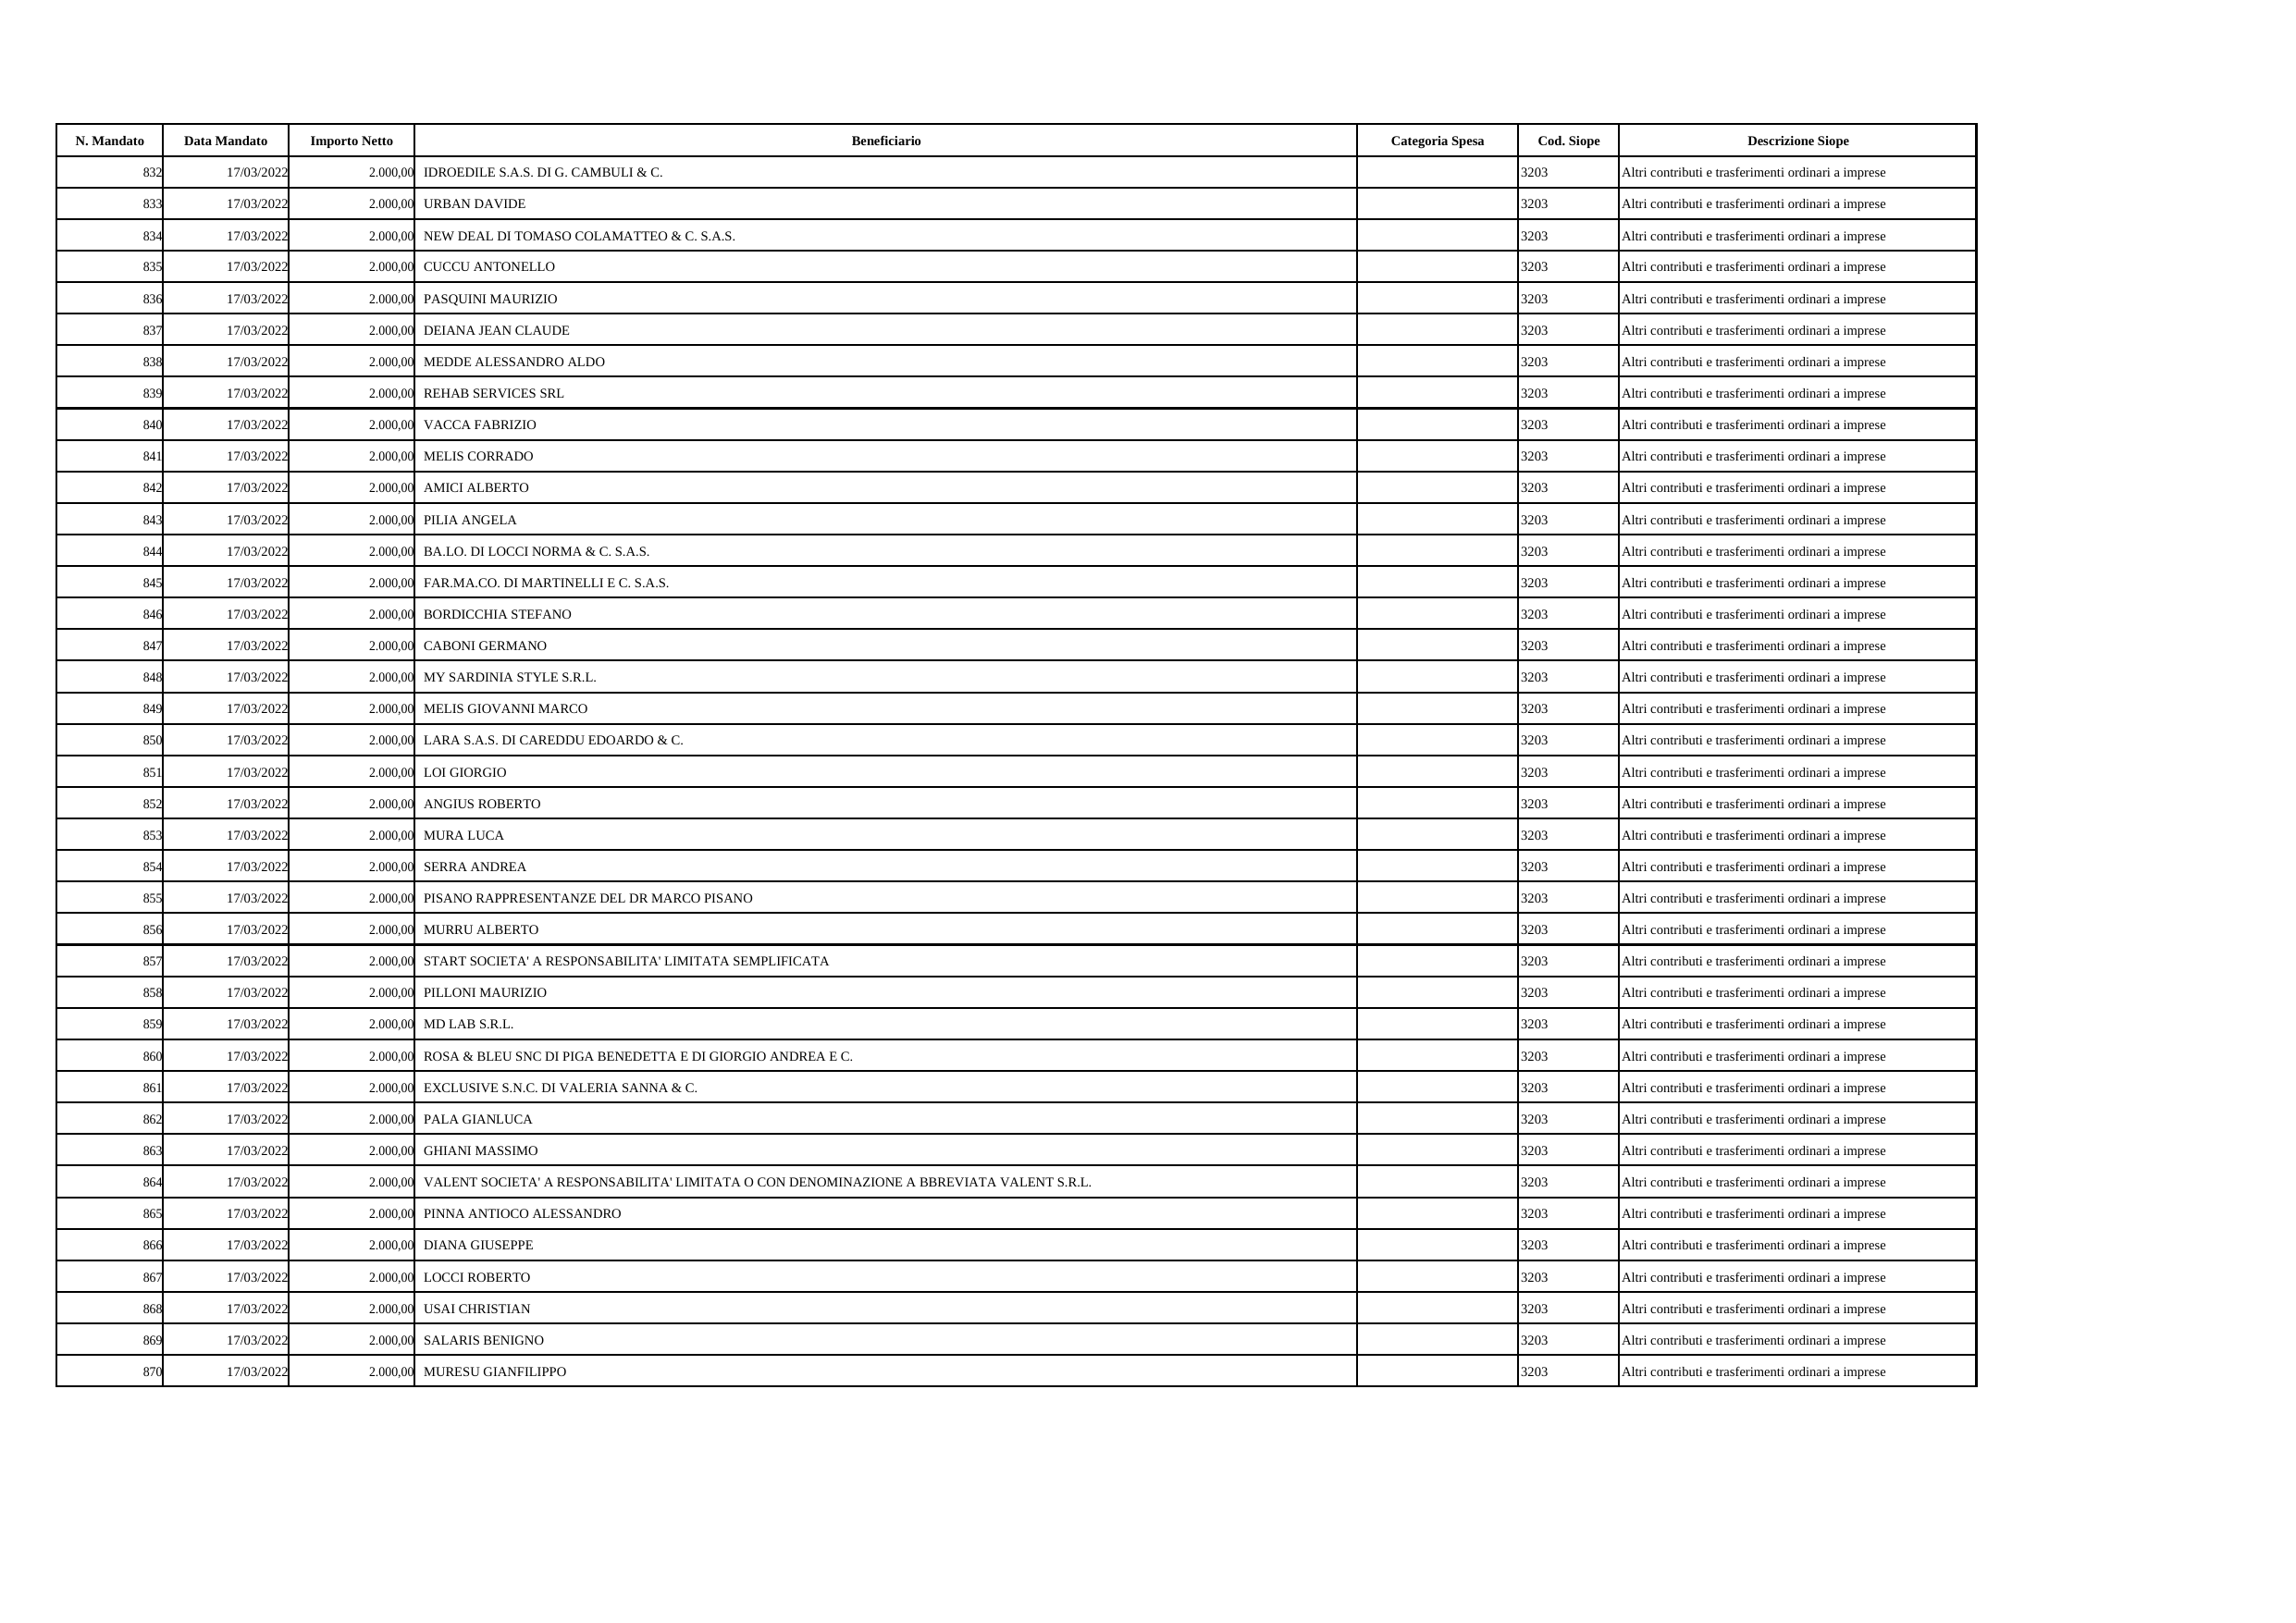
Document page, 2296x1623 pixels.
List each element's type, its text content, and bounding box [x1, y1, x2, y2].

table_cell 857 [57, 946, 162, 975]
table_cell 17/03/2022 [164, 788, 288, 818]
table_cell 858 [57, 977, 162, 1007]
table_cell 17/03/2022 [164, 598, 288, 628]
table_cell 17/03/2022 [164, 535, 288, 565]
table_cell [1358, 1356, 1517, 1385]
table_cell 849 [57, 694, 162, 723]
table_cell [1358, 598, 1517, 628]
table_cell 3203 [1519, 1199, 1618, 1227]
table_cell 3203 [1519, 377, 1618, 407]
table_cell PALA GIANLUCA [415, 1103, 1356, 1133]
table_cell ROSA & BLEU SNC DI PIGA BENEDETTA E DI GIORGIO ANDREA E C. [415, 1040, 1356, 1070]
table_cell 3203 [1519, 1135, 1618, 1164]
table_cell 2.000,00 [290, 157, 414, 187]
table_cell [1358, 1009, 1517, 1039]
table_cell [1358, 946, 1517, 975]
table_cell 2.000,00 [290, 756, 414, 786]
table_cell MURESU GIANFILIPPO [415, 1356, 1356, 1385]
table_cell Altri contributi e trasferimenti ordinari a imprese [1620, 851, 1975, 880]
table_cell 847 [57, 630, 162, 659]
table_cell 837 [57, 314, 162, 344]
table_cell 860 [57, 1040, 162, 1070]
table_cell [1358, 314, 1517, 344]
table_cell [1358, 535, 1517, 565]
table_cell Altri contributi e trasferimenti ordinari a imprese [1620, 346, 1975, 375]
table_cell 836 [57, 283, 162, 313]
table_cell 2.000,00 [290, 252, 414, 281]
table_cell Altri contributi e trasferimenti ordinari a imprese [1620, 220, 1975, 250]
table_cell Altri contributi e trasferimenti ordinari a imprese [1620, 1040, 1975, 1070]
table_cell VACCA FABRIZIO [415, 410, 1356, 438]
table_cell Altri contributi e trasferimenti ordinari a imprese [1620, 1072, 1975, 1101]
table_cell 17/03/2022 [164, 220, 288, 250]
table_cell 2.000,00 [290, 1199, 414, 1227]
table_cell BORDICCHIA STEFANO [415, 598, 1356, 628]
table_cell [1358, 189, 1517, 218]
table_cell 17/03/2022 [164, 346, 288, 375]
table_cell 840 [57, 410, 162, 438]
table_cell [1358, 252, 1517, 281]
table_cell 868 [57, 1293, 162, 1322]
table_cell [1358, 1103, 1517, 1133]
table_cell LOI GIORGIO [415, 756, 1356, 786]
table_cell [1358, 756, 1517, 786]
table_cell 17/03/2022 [164, 283, 288, 313]
table_cell 17/03/2022 [164, 314, 288, 344]
table_cell PILLONI MAURIZIO [415, 977, 1356, 1007]
table_cell 2.000,00 [290, 189, 414, 218]
table_cell PASQUINI MAURIZIO [415, 283, 1356, 313]
table_cell PISANO RAPPRESENTANZE DEL DR MARCO PISANO [415, 882, 1356, 912]
table_cell Altri contributi e trasferimenti ordinari a imprese [1620, 788, 1975, 818]
table_cell 3203 [1519, 1009, 1618, 1039]
table_cell 832 [57, 157, 162, 187]
table_cell [1358, 977, 1517, 1007]
table_cell MD LAB S.R.L. [415, 1009, 1356, 1039]
table_cell Altri contributi e trasferimenti ordinari a imprese [1620, 1324, 1975, 1354]
table_cell 17/03/2022 [164, 567, 288, 596]
table_cell 17/03/2022 [164, 882, 288, 912]
table_cell 2.000,00 [290, 630, 414, 659]
table_cell 17/03/2022 [164, 914, 288, 943]
table_cell 3203 [1519, 882, 1618, 912]
table_cell Altri contributi e trasferimenti ordinari a imprese [1620, 1103, 1975, 1133]
table_cell 838 [57, 346, 162, 375]
table_cell Altri contributi e trasferimenti ordinari a imprese [1620, 504, 1975, 534]
table_cell [1358, 157, 1517, 187]
table_cell 2.000,00 [290, 283, 414, 313]
table_cell [1358, 882, 1517, 912]
table_header Beneficiario [415, 125, 1356, 154]
table_cell 833 [57, 189, 162, 218]
table_header Data Mandato [164, 125, 288, 154]
table_cell 3203 [1519, 914, 1618, 943]
table_cell 2.000,00 [290, 725, 414, 755]
table_cell Altri contributi e trasferimenti ordinari a imprese [1620, 882, 1975, 912]
table_cell 3203 [1519, 189, 1618, 218]
table_cell 846 [57, 598, 162, 628]
table_cell 17/03/2022 [164, 473, 288, 502]
table_cell Altri contributi e trasferimenti ordinari a imprese [1620, 630, 1975, 659]
table_cell 17/03/2022 [164, 1072, 288, 1101]
table_header Cod. Siope [1519, 125, 1618, 154]
table_cell 852 [57, 788, 162, 818]
table_cell USAI CHRISTIAN [415, 1293, 1356, 1322]
table_cell 3203 [1519, 694, 1618, 723]
table_cell 3203 [1519, 1040, 1618, 1070]
table_cell Altri contributi e trasferimenti ordinari a imprese [1620, 314, 1975, 344]
table_header N. Mandato [57, 125, 162, 154]
table_cell Altri contributi e trasferimenti ordinari a imprese [1620, 1261, 1975, 1291]
table_cell IDROEDILE S.A.S. DI G. CAMBULI & C. [415, 157, 1356, 187]
table_cell [1358, 630, 1517, 659]
table_cell 2.000,00 [290, 1103, 414, 1133]
table_cell 2.000,00 [290, 1040, 414, 1070]
table_cell PILIA ANGELA [415, 504, 1356, 534]
table_cell Altri contributi e trasferimenti ordinari a imprese [1620, 410, 1975, 438]
table_cell [1358, 661, 1517, 691]
table_cell 865 [57, 1199, 162, 1227]
table_cell 2.000,00 [290, 914, 414, 943]
table_cell 845 [57, 567, 162, 596]
table_cell MELIS GIOVANNI MARCO [415, 694, 1356, 723]
table_cell 17/03/2022 [164, 630, 288, 659]
table_cell 2.000,00 [290, 1135, 414, 1164]
table_cell 2.000,00 [290, 1166, 414, 1196]
table_cell [1358, 283, 1517, 313]
table_cell 2.000,00 [290, 694, 414, 723]
table_cell 2.000,00 [290, 851, 414, 880]
table_cell Altri contributi e trasferimenti ordinari a imprese [1620, 694, 1975, 723]
table_cell CUCCU ANTONELLO [415, 252, 1356, 281]
table_cell FAR.MA.CO. DI MARTINELLI E C. S.A.S. [415, 567, 1356, 596]
table_cell 841 [57, 441, 162, 470]
table_cell 17/03/2022 [164, 1230, 288, 1260]
table_cell 17/03/2022 [164, 1135, 288, 1164]
table_cell Altri contributi e trasferimenti ordinari a imprese [1620, 661, 1975, 691]
table_cell 17/03/2022 [164, 1293, 288, 1322]
table_cell 3203 [1519, 504, 1618, 534]
table_cell 2.000,00 [290, 598, 414, 628]
table_cell 870 [57, 1356, 162, 1385]
table_cell 842 [57, 473, 162, 502]
table_cell 839 [57, 377, 162, 407]
table_cell 3203 [1519, 725, 1618, 755]
table_cell [1358, 1166, 1517, 1196]
table_cell [1358, 1199, 1517, 1227]
table_cell Altri contributi e trasferimenti ordinari a imprese [1620, 725, 1975, 755]
table_cell 3203 [1519, 1324, 1618, 1354]
table_cell CABONI GERMANO [415, 630, 1356, 659]
table_cell [1358, 1072, 1517, 1101]
table_cell 864 [57, 1166, 162, 1196]
table_cell 2.000,00 [290, 1324, 414, 1354]
table_cell Altri contributi e trasferimenti ordinari a imprese [1620, 1009, 1975, 1039]
table_cell 866 [57, 1230, 162, 1260]
table_cell [1358, 567, 1517, 596]
table_cell 2.000,00 [290, 535, 414, 565]
table_cell [1358, 725, 1517, 755]
table_cell 3203 [1519, 535, 1618, 565]
table_cell Altri contributi e trasferimenti ordinari a imprese [1620, 157, 1975, 187]
table_cell Altri contributi e trasferimenti ordinari a imprese [1620, 1356, 1975, 1385]
table_cell 3203 [1519, 410, 1618, 438]
table_cell 17/03/2022 [164, 377, 288, 407]
table_cell 17/03/2022 [164, 946, 288, 975]
table_cell Altri contributi e trasferimenti ordinari a imprese [1620, 977, 1975, 1007]
table_cell MELIS CORRADO [415, 441, 1356, 470]
table_cell Altri contributi e trasferimenti ordinari a imprese [1620, 473, 1975, 502]
table_cell EXCLUSIVE S.N.C. DI VALERIA SANNA & C. [415, 1072, 1356, 1101]
table_cell 3203 [1519, 661, 1618, 691]
table_cell 3203 [1519, 441, 1618, 470]
table_cell [1358, 1261, 1517, 1291]
table_cell START SOCIETA' A RESPONSABILITA' LIMITATA SEMPLIFICATA [415, 946, 1356, 975]
table_cell LOCCI ROBERTO [415, 1261, 1356, 1291]
table_cell 17/03/2022 [164, 851, 288, 880]
table_cell 3203 [1519, 1261, 1618, 1291]
table_cell Altri contributi e trasferimenti ordinari a imprese [1620, 283, 1975, 313]
table_cell 17/03/2022 [164, 694, 288, 723]
table_cell 17/03/2022 [164, 1009, 288, 1039]
table_cell 3203 [1519, 630, 1618, 659]
table_cell 2.000,00 [290, 1356, 414, 1385]
table_cell Altri contributi e trasferimenti ordinari a imprese [1620, 1166, 1975, 1196]
table_cell 3203 [1519, 756, 1618, 786]
table_cell 17/03/2022 [164, 1356, 288, 1385]
table_cell 17/03/2022 [164, 819, 288, 849]
table_cell [1358, 377, 1517, 407]
table_cell 2.000,00 [290, 1261, 414, 1291]
table_cell 17/03/2022 [164, 1103, 288, 1133]
table_cell [1358, 1293, 1517, 1322]
table_cell 850 [57, 725, 162, 755]
table_cell Altri contributi e trasferimenti ordinari a imprese [1620, 946, 1975, 975]
table_cell 3203 [1519, 977, 1618, 1007]
table_cell Altri contributi e trasferimenti ordinari a imprese [1620, 914, 1975, 943]
table_header Importo Netto [290, 125, 414, 154]
table_cell DEIANA JEAN CLAUDE [415, 314, 1356, 344]
table_cell Altri contributi e trasferimenti ordinari a imprese [1620, 377, 1975, 407]
table_cell AMICI ALBERTO [415, 473, 1356, 502]
table_cell Altri contributi e trasferimenti ordinari a imprese [1620, 1199, 1975, 1227]
table_cell 2.000,00 [290, 977, 414, 1007]
table_cell 835 [57, 252, 162, 281]
table_cell 2.000,00 [290, 1009, 414, 1039]
table_cell [1358, 504, 1517, 534]
table_cell [1358, 1040, 1517, 1070]
table_cell 17/03/2022 [164, 977, 288, 1007]
table_cell 3203 [1519, 1103, 1618, 1133]
table_cell [1358, 788, 1517, 818]
table_cell 2.000,00 [290, 410, 414, 438]
table_cell 844 [57, 535, 162, 565]
table_cell 2.000,00 [290, 220, 414, 250]
table_cell 17/03/2022 [164, 504, 288, 534]
table_cell [1358, 346, 1517, 375]
table_cell SALARIS BENIGNO [415, 1324, 1356, 1354]
table_cell [1358, 914, 1517, 943]
table_cell Altri contributi e trasferimenti ordinari a imprese [1620, 819, 1975, 849]
table_cell 2.000,00 [290, 788, 414, 818]
table_cell REHAB SERVICES SRL [415, 377, 1356, 407]
table_cell 3203 [1519, 946, 1618, 975]
table_cell 17/03/2022 [164, 1199, 288, 1227]
table_cell Altri contributi e trasferimenti ordinari a imprese [1620, 567, 1975, 596]
table_cell [1358, 1324, 1517, 1354]
table_cell 2.000,00 [290, 504, 414, 534]
table_cell 3203 [1519, 1072, 1618, 1101]
table_cell 848 [57, 661, 162, 691]
table_cell 2.000,00 [290, 314, 414, 344]
table_cell Altri contributi e trasferimenti ordinari a imprese [1620, 441, 1975, 470]
table_cell 2.000,00 [290, 346, 414, 375]
table_cell Altri contributi e trasferimenti ordinari a imprese [1620, 1293, 1975, 1322]
table_cell 3203 [1519, 473, 1618, 502]
table_cell 854 [57, 851, 162, 880]
table_cell 17/03/2022 [164, 1040, 288, 1070]
table_header Categoria Spesa [1358, 125, 1517, 154]
table_cell 3203 [1519, 598, 1618, 628]
table_cell 3203 [1519, 1166, 1618, 1196]
table_cell 3203 [1519, 252, 1618, 281]
table_cell 17/03/2022 [164, 1261, 288, 1291]
table_cell 834 [57, 220, 162, 250]
table_cell 3203 [1519, 819, 1618, 849]
table_cell [1358, 694, 1517, 723]
table_cell 3203 [1519, 851, 1618, 880]
table_cell 861 [57, 1072, 162, 1101]
table_cell Altri contributi e trasferimenti ordinari a imprese [1620, 535, 1975, 565]
table_cell [1358, 410, 1517, 438]
table_cell 2.000,00 [290, 946, 414, 975]
table_cell [1358, 220, 1517, 250]
table_cell 2.000,00 [290, 1230, 414, 1260]
table_cell Altri contributi e trasferimenti ordinari a imprese [1620, 756, 1975, 786]
table_cell 17/03/2022 [164, 725, 288, 755]
table_cell 3203 [1519, 1293, 1618, 1322]
table_cell 862 [57, 1103, 162, 1133]
table_cell 3203 [1519, 157, 1618, 187]
table_cell 851 [57, 756, 162, 786]
table_cell 863 [57, 1135, 162, 1164]
table_cell 2.000,00 [290, 441, 414, 470]
table_cell 17/03/2022 [164, 410, 288, 438]
table_cell PINNA ANTIOCO ALESSANDRO [415, 1199, 1356, 1227]
table_cell 3203 [1519, 314, 1618, 344]
table_cell DIANA GIUSEPPE [415, 1230, 1356, 1260]
table_cell MURRU ALBERTO [415, 914, 1356, 943]
table_cell 856 [57, 914, 162, 943]
table_cell [1358, 441, 1517, 470]
table_cell 17/03/2022 [164, 661, 288, 691]
table_cell VALENT SOCIETA' A RESPONSABILITA' LIMITATA O CON DENOMINAZIONE A BBREVIATA VALENT S.R.L. [415, 1166, 1356, 1196]
table_cell 2.000,00 [290, 1072, 414, 1101]
table_cell 2.000,00 [290, 567, 414, 596]
table_cell Altri contributi e trasferimenti ordinari a imprese [1620, 1230, 1975, 1260]
table_cell 2.000,00 [290, 882, 414, 912]
table_cell [1358, 819, 1517, 849]
table_cell URBAN DAVIDE [415, 189, 1356, 218]
table_cell 3203 [1519, 567, 1618, 596]
table_cell 2.000,00 [290, 377, 414, 407]
table_cell Altri contributi e trasferimenti ordinari a imprese [1620, 598, 1975, 628]
table_cell MY SARDINIA STYLE S.R.L. [415, 661, 1356, 691]
table_cell 17/03/2022 [164, 189, 288, 218]
table_cell [1358, 473, 1517, 502]
table_cell [1358, 1135, 1517, 1164]
table_header Descrizione Siope [1620, 125, 1975, 154]
table_cell Altri contributi e trasferimenti ordinari a imprese [1620, 252, 1975, 281]
table_cell 17/03/2022 [164, 756, 288, 786]
table_cell 869 [57, 1324, 162, 1354]
table_cell 2.000,00 [290, 819, 414, 849]
table_cell [1358, 1230, 1517, 1260]
table_cell 17/03/2022 [164, 252, 288, 281]
table_cell 2.000,00 [290, 661, 414, 691]
table_cell Altri contributi e trasferimenti ordinari a imprese [1620, 1135, 1975, 1164]
table_cell 3203 [1519, 788, 1618, 818]
table_cell 3203 [1519, 220, 1618, 250]
table_cell LARA S.A.S. DI CAREDDU EDOARDO & C. [415, 725, 1356, 755]
table_cell 843 [57, 504, 162, 534]
table_cell MURA LUCA [415, 819, 1356, 849]
table_cell 3203 [1519, 283, 1618, 313]
table_cell 2.000,00 [290, 1293, 414, 1322]
table_cell SERRA ANDREA [415, 851, 1356, 880]
table_cell 867 [57, 1261, 162, 1291]
table_cell [1358, 851, 1517, 880]
table_cell 855 [57, 882, 162, 912]
table_cell 17/03/2022 [164, 1324, 288, 1354]
table_cell 3203 [1519, 1356, 1618, 1385]
table_cell 2.000,00 [290, 473, 414, 502]
table_cell 3203 [1519, 1230, 1618, 1260]
table_cell MEDDE ALESSANDRO ALDO [415, 346, 1356, 375]
table_cell BA.LO. DI LOCCI NORMA & C. S.A.S. [415, 535, 1356, 565]
table_cell 853 [57, 819, 162, 849]
table_cell NEW DEAL DI TOMASO COLAMATTEO & C. S.A.S. [415, 220, 1356, 250]
table_cell ANGIUS ROBERTO [415, 788, 1356, 818]
table_cell Altri contributi e trasferimenti ordinari a imprese [1620, 189, 1975, 218]
table_cell 859 [57, 1009, 162, 1039]
table_cell 17/03/2022 [164, 441, 288, 470]
table_cell 3203 [1519, 346, 1618, 375]
table_cell GHIANI MASSIMO [415, 1135, 1356, 1164]
table_cell 17/03/2022 [164, 1166, 288, 1196]
table_cell 17/03/2022 [164, 157, 288, 187]
